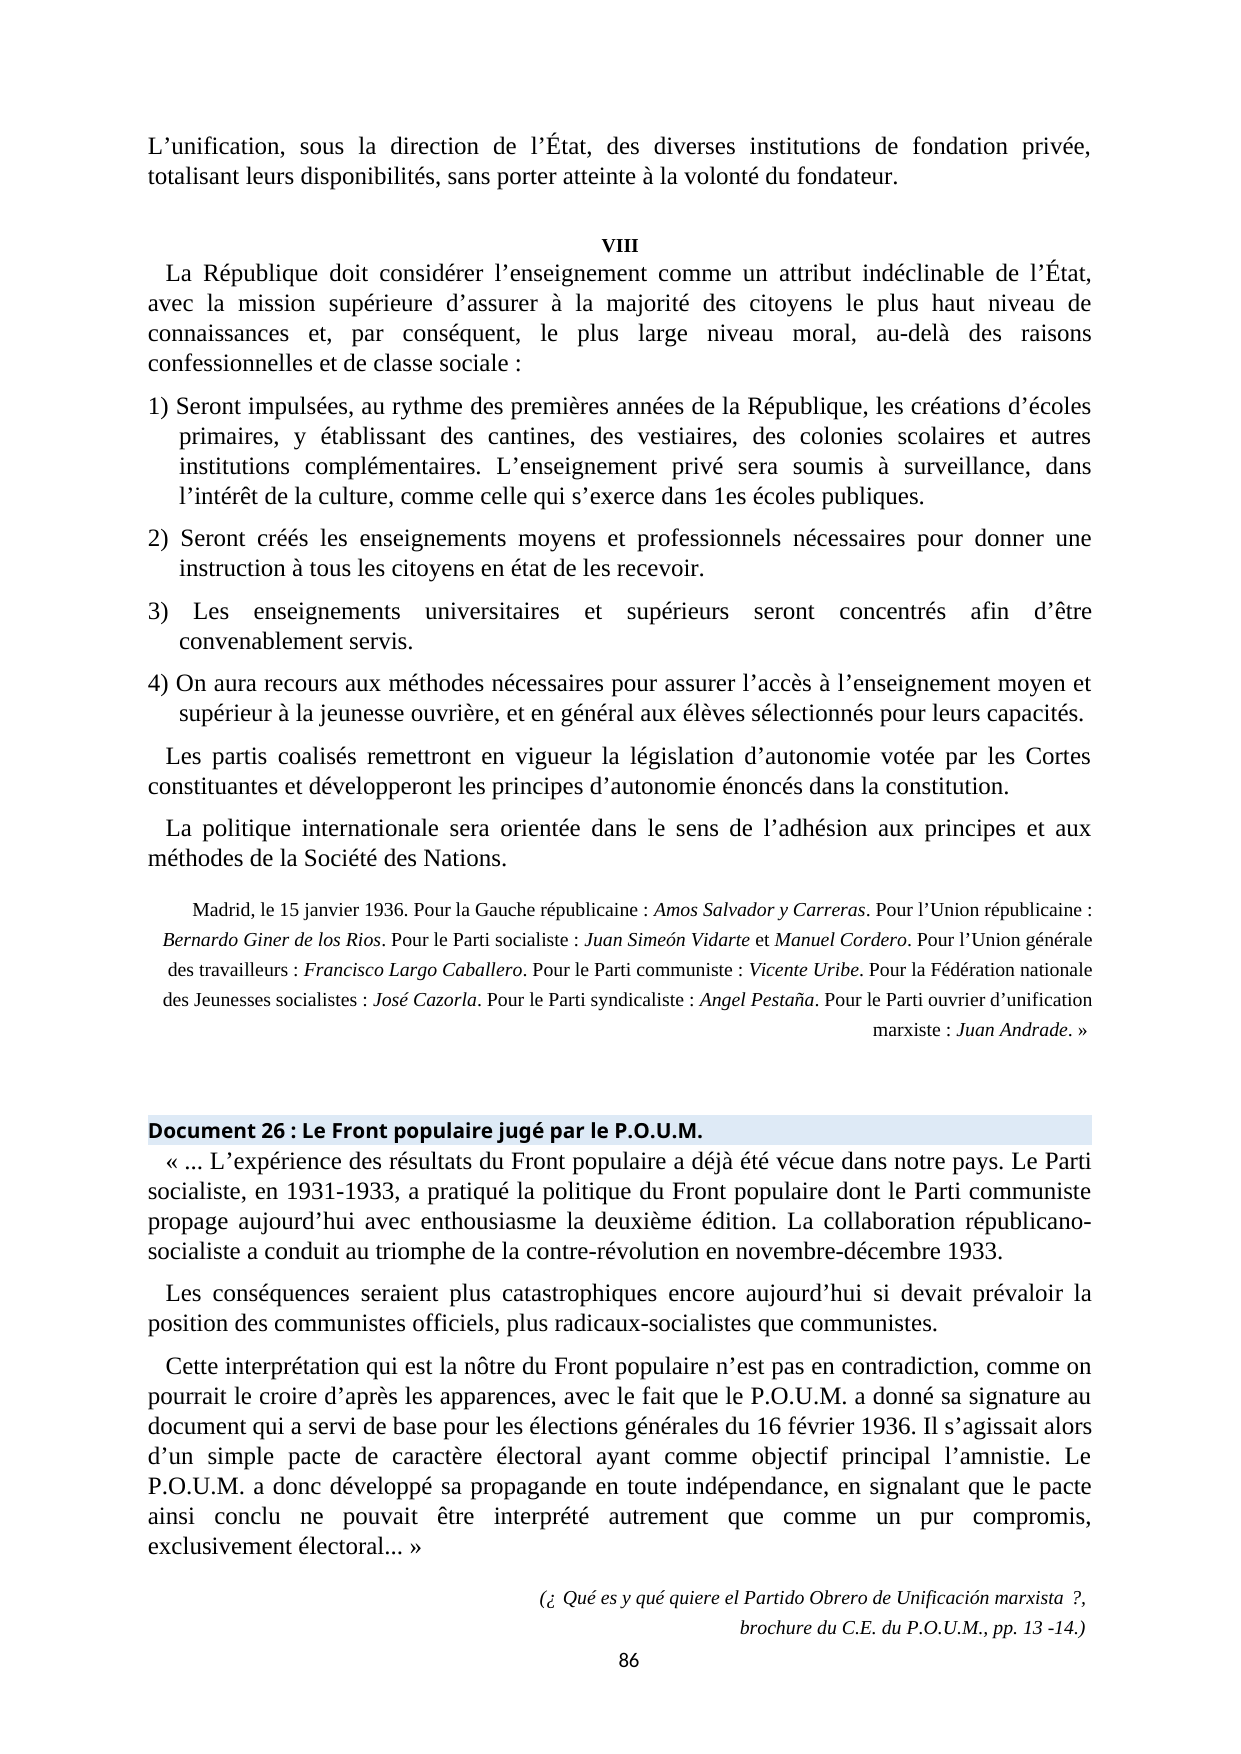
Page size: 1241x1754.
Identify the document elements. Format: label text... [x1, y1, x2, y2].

text 2) Seront créés les enseignements moyens et professionnels nécessaires pour donner une instruction à tous les citoyens en état de les recevoir. [148, 522, 1092, 582]
text Madrid, le 15 janvier 1936. Pour la Gauche républicaine : Amos Salvador y Carreras. Pour l’Union républicaine : Bernardo Giner de los Rios. Pour le Parti socialiste : Juan Simeón Vidarte et Manuel Cordero. Pour l’Union générale des travailleurs : Francisco Largo Caballero. Pour le Parti communiste : Vicente Uribe. Pour la Fédération nationale des Jeunesses socialistes : José Cazorla. Pour le Parti syndicaliste : Angel Pestaña. Pour le Parti ouvrier d’unification marxiste : Juan Andrade. » [148, 891, 1092, 1041]
text L’unification, sous la direction de l’État, des diverses institutions de fondation privée, totalisant leurs disponibilités, sans porter atteinte à la volonté du fondateur. [148, 130, 1092, 190]
text La République doit considérer l’enseignement comme un attribut indéclinable de l’État, avec la mission supérieure d’assurer à la majorité des citoyens le plus haut niveau de connaissances et, par conséquent, le plus large niveau moral, au-delà des raisons confessionnelles et de classe sociale : [148, 257, 1092, 377]
text Les conséquences seraient plus catastrophiques encore aujourd’hui si devait prévaloir la position des communistes officiels, plus radicaux-socialistes que communistes. [148, 1277, 1092, 1337]
subtitle Document 26 : Le Front populaire jugé par le P.O.U.M. [148, 1115, 1092, 1145]
text « ... L’expérience des résultats du Front populaire a déjà été vécue dans notre pays. Le Parti socialiste, en 1931-1933, a pratiqué la politique du Front populaire dont le Parti communiste propage aujourd’hui avec enthousiasme la deuxième édition. La collaboration républicano-socialiste a conduit au triomphe de la contre-révolution en novembre-décembre 1933. [148, 1145, 1092, 1265]
text 4) On aura recours aux méthodes nécessaires pour assurer l’accès à l’enseignement moyen et supérieur à la jeunesse ouvrière, et en général aux élèves sélectionnés pour leurs capacités. [148, 667, 1092, 727]
text La politique internationale sera orientée dans le sens de l’adhésion aux principes et aux méthodes de la Société des Nations. [148, 812, 1092, 872]
text 1) Seront impulsées, au rythme des premières années de la République, les créations d’écoles primaires, y établissant des cantines, des vestiaires, des colonies scolaires et autres institutions complémentaires. L’enseignement privé sera soumis à surveillance, dans l’intérêt de la culture, comme celle qui s’exerce dans 1es écoles publiques. [148, 390, 1092, 510]
text Cette interprétation qui est la nôtre du Front populaire n’est pas en contradiction, comme on pourrait le croire d’après les apparences, avec le fait que le P.O.U.M. a donné sa signature au document qui a servi de base pour les élections générales du 16 février 1936. Il s’agissait alors d’un simple pacte de caractère électoral ayant comme objectif principal l’amnistie. Le P.O.U.M. a donc développé sa propagande en toute indépendance, en signalant que le pacte ainsi conclu ne pouvait être interprété autrement que comme un pur compromis, exclusivement électoral... » [148, 1350, 1092, 1560]
text Les partis coalisés remettront en vigueur la législation d’autonomie votée par les Cortes constituantes et développeront les principes d’autonomie énoncés dans la constitution. [148, 740, 1092, 800]
text 3) Les enseignements universitaires et supérieurs seront concentrés afin d’être convenablement servis. [148, 595, 1092, 655]
text VIII [148, 227, 1092, 257]
text (¿ Qué es y qué quiere el Partido Obrero de Unificación marxista ?, brochure du C.E. du P.O.U.M., pp. 13 -14.) [148, 1578, 1092, 1638]
